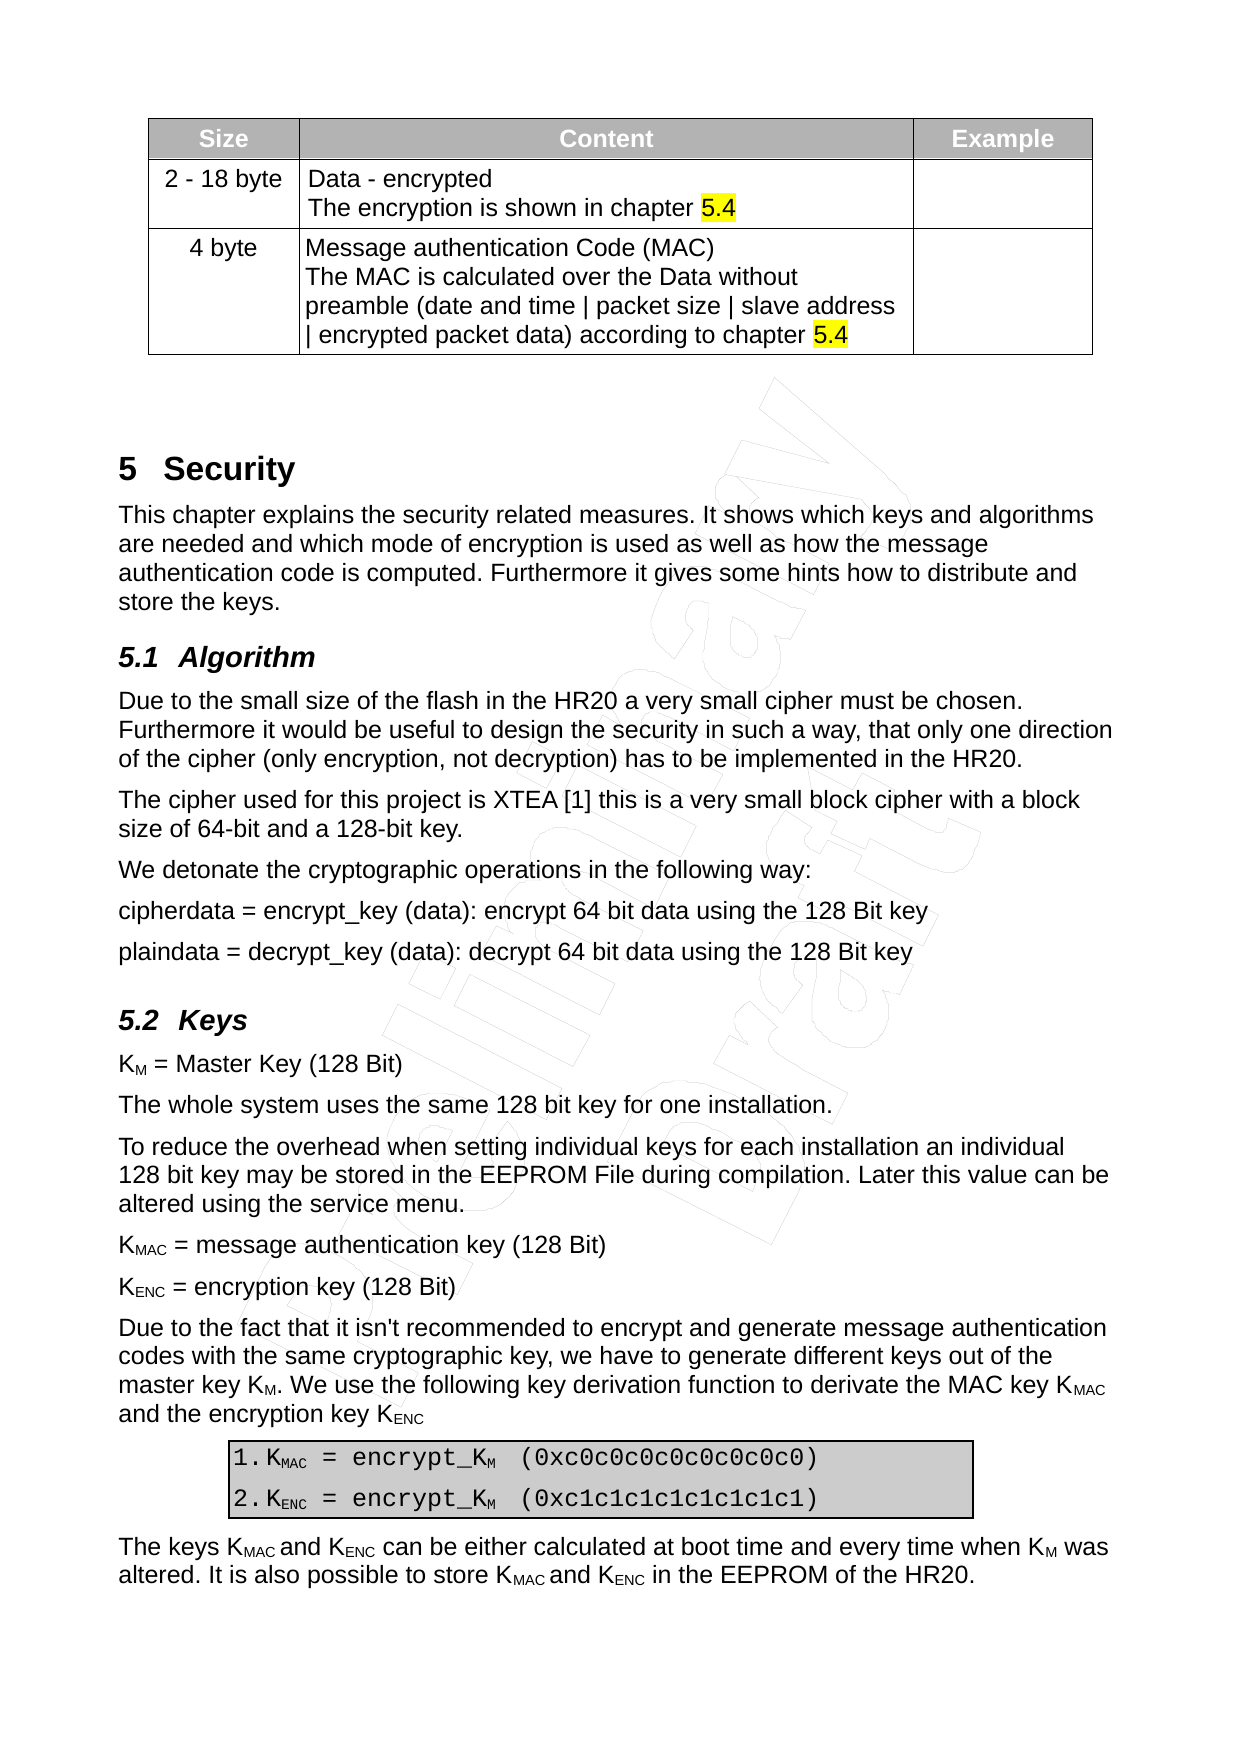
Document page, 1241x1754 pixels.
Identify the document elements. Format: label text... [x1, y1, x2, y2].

subtitle Security [118, 449, 1122, 488]
table_header Size [149, 119, 299, 158]
list KENC = encrypt_KM (0xc1c1c1c1c1c1c1c1) [230, 1481, 972, 1517]
text KM = Master Key (128 Bit) [118, 1049, 1122, 1078]
table_cell Message authentication Code (MAC) The MAC is calculated over the Data without preamble (date and time | packet size | slave address | encrypted packet data) according to chapter 5.4 [300, 229, 913, 354]
table_cell Data - encrypted The encryption is shown in chapter 5.4 [300, 160, 913, 227]
text The whole system uses the same 128 bit key for one installation. [118, 1091, 1122, 1119]
text We detonate the cryptographic operations in the following way: [118, 855, 1122, 884]
text KENC = encryption key (128 Bit) [118, 1271, 1122, 1300]
text To reduce the overhead when setting individual keys for each installation an individual 128 bit key may be stored in the EEPROM File during compilation. Later this value can be altered using the service menu. [118, 1132, 1122, 1218]
table_header Example [914, 119, 1092, 158]
table_cell 2 - 18 byte [149, 160, 299, 227]
table_cell [914, 160, 1092, 227]
table_header Content [300, 119, 913, 158]
text plaindata = decrypt_key (data): decrypt 64 bit data using the 128 Bit key [118, 937, 1122, 966]
text Due to the small size of the flash in the HR20 a very small cipher must be chosen. Furthermore it would be useful to design the security in such a way, that only one direction of the cipher (only encryption, not decryption) has to be implemented in the HR20. [118, 686, 1122, 773]
text This chapter explains the security related measures. It shows which keys and algorithms are needed and which mode of encryption is used as well as how the message authentication code is computed. Furthermore it gives some hints how to distribute and store the keys. [118, 500, 1122, 615]
table_cell 4 byte [149, 229, 299, 354]
text The cipher used for this project is XTEA [1] this is a very small block cipher with a block size of 64-bit and a 128-bit key. [118, 785, 1122, 842]
text cipherdata = encrypt_key (data): encrypt 64 bit data using the 128 Bit key [118, 896, 1122, 925]
text The keys KMAC and KENC can be either calculated at boot time and every time when KM was altered. It is also possible to store KMAC and KENC in the EEPROM of the HR20. [118, 1531, 1122, 1589]
table_cell [914, 229, 1092, 354]
text Due to the fact that it isn't recommended to encrypt and generate message authentication codes with the same cryptographic key, we have to generate different keys out of the master key KM. We use the following key derivation function to derivate the MAC key KMAC and the encryption key KENC [118, 1313, 1122, 1428]
list KMAC = encrypt_KM (0xc0c0c0c0c0c0c0c0) [230, 1442, 972, 1473]
subtitle Keys [118, 1003, 1122, 1037]
text KMAC = message authentication key (128 Bit) [118, 1230, 1122, 1259]
subtitle Algorithm [118, 640, 1122, 674]
